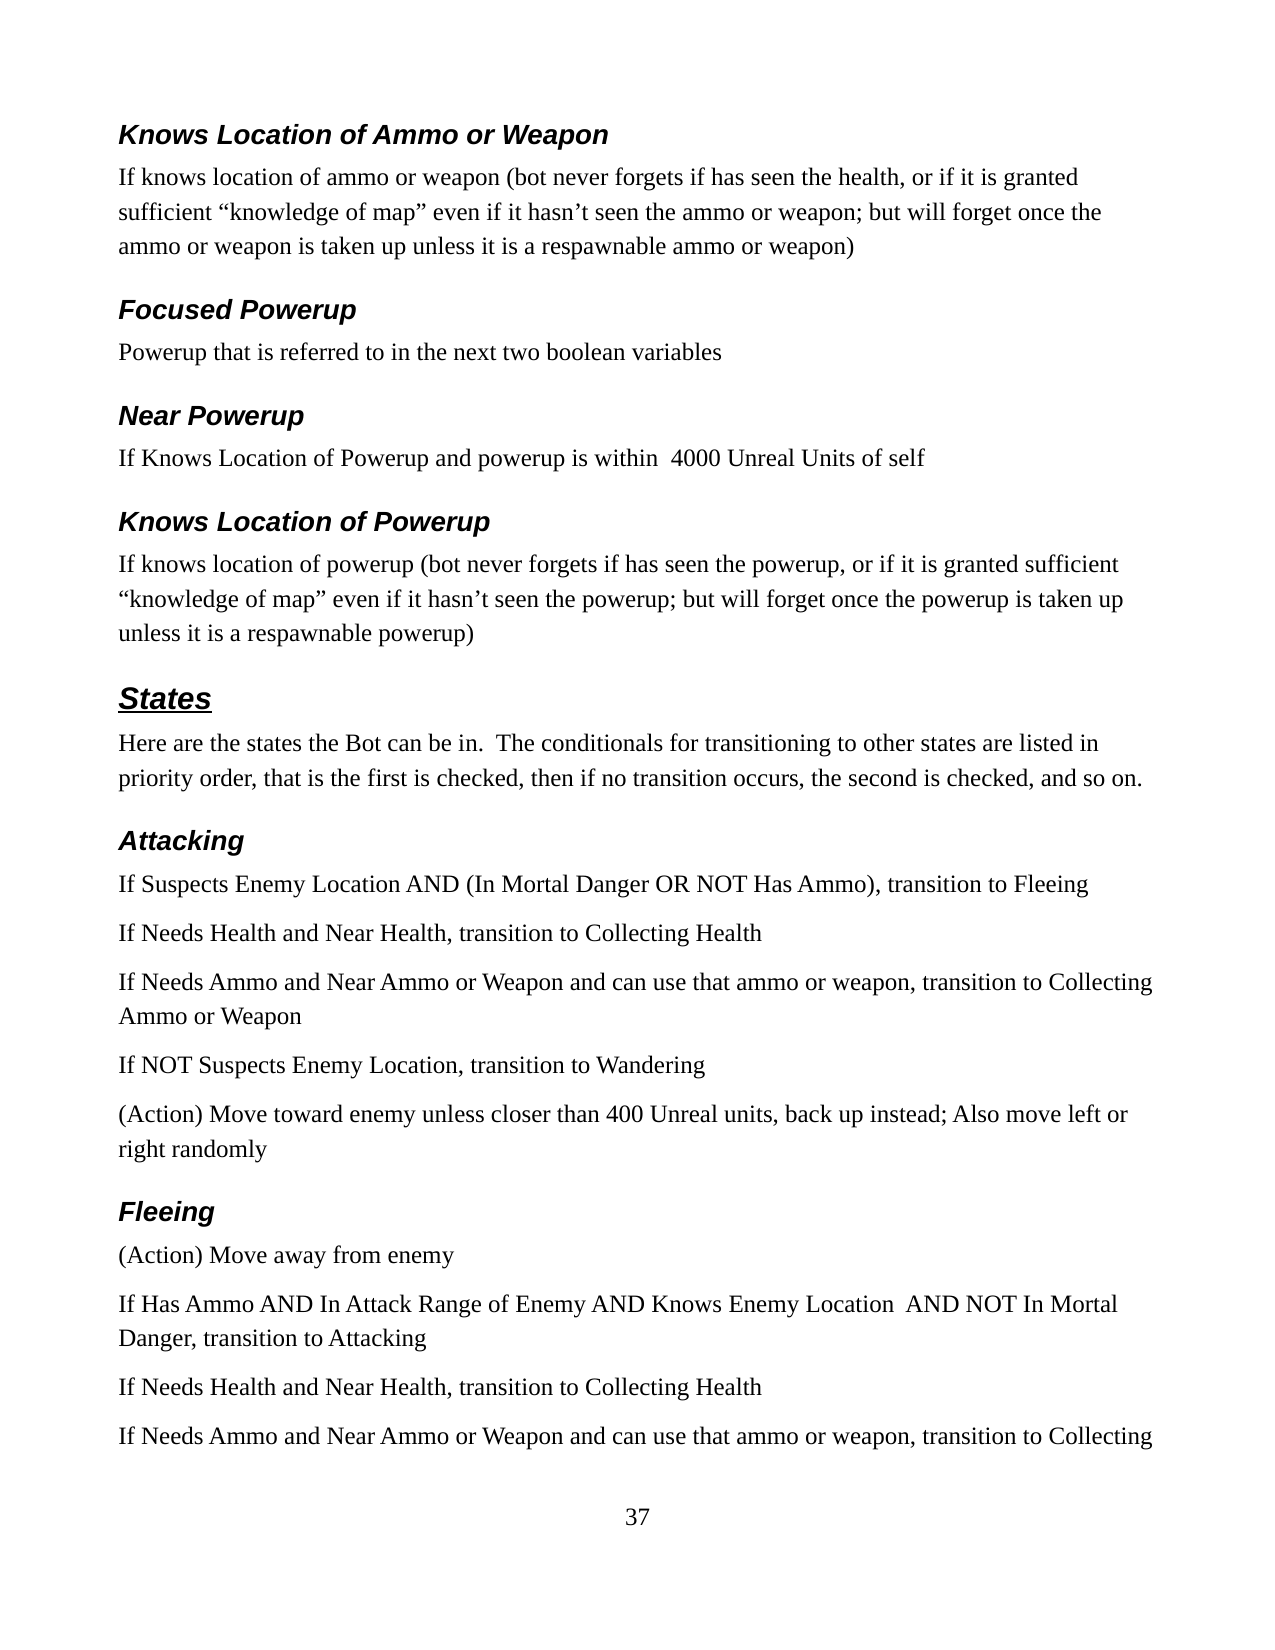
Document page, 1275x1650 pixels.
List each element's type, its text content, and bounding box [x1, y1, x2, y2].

subtitle States [118, 680, 1157, 716]
subtitle Focused Powerup [118, 293, 1157, 325]
subtitle Knows Location of Ammo or Weapon [118, 118, 1157, 150]
text If knows location of ammo or weapon (bot never forgets if has seen the health, or if it is granted sufficient “knowledge of map” even if it hasn’t seen the ammo or weapon; but will forget once the ammo or weapon is taken up unless it is a respawnable ammo or weapon) [118, 162, 1157, 260]
subtitle Attacking [118, 824, 1157, 856]
text If Needs Health and Near Health, transition to Collecting Health [118, 918, 1157, 946]
text If Needs Ammo and Near Ammo or Weapon and can use that ammo or weapon, transition to Collecting Ammo or Weapon [118, 967, 1157, 1030]
subtitle Knows Location of Powerup [118, 505, 1157, 537]
text (Action) Move away from enemy [118, 1240, 1157, 1268]
text If knows location of powerup (bot never forgets if has seen the powerup, or if it is granted sufficient “knowledge of map” even if it hasn’t seen the powerup; but will forget once the powerup is taken up unless it is a respawnable powerup) [118, 549, 1157, 647]
text If Needs Health and Near Health, transition to Collecting Health [118, 1372, 1157, 1401]
subtitle Near Powerup [118, 399, 1157, 431]
text (Action) Move toward enemy unless closer than 400 Unreal units, back up instead; Also move left or right randomly [118, 1099, 1157, 1163]
text Here are the states the Bot can be in. The conditionals for transitioning to other states are listed in priority order, that is the first is checked, then if no transition occurs, the second is checked, and so on. [118, 728, 1157, 791]
text If Needs Ammo and Near Ammo or Weapon and can use that ammo or weapon, transition to Collecting [118, 1421, 1157, 1450]
text If Has Ammo AND In Attack Range of Enemy AND Knows Enemy Location AND NOT In Mortal Danger, transition to Attacking [118, 1289, 1157, 1352]
text If NOT Suspects Enemy Location, transition to Wandering [118, 1050, 1157, 1079]
text If Knows Location of Powerup and powerup is within 4000 Unreal Units of self [118, 443, 1157, 472]
text If Suspects Enemy Location AND (In Mortal Danger OR NOT Has Ammo), transition to Fleeing [118, 869, 1157, 897]
text Powerup that is referred to in the next two boolean variables [118, 337, 1157, 366]
subtitle Fleeing [118, 1195, 1157, 1227]
